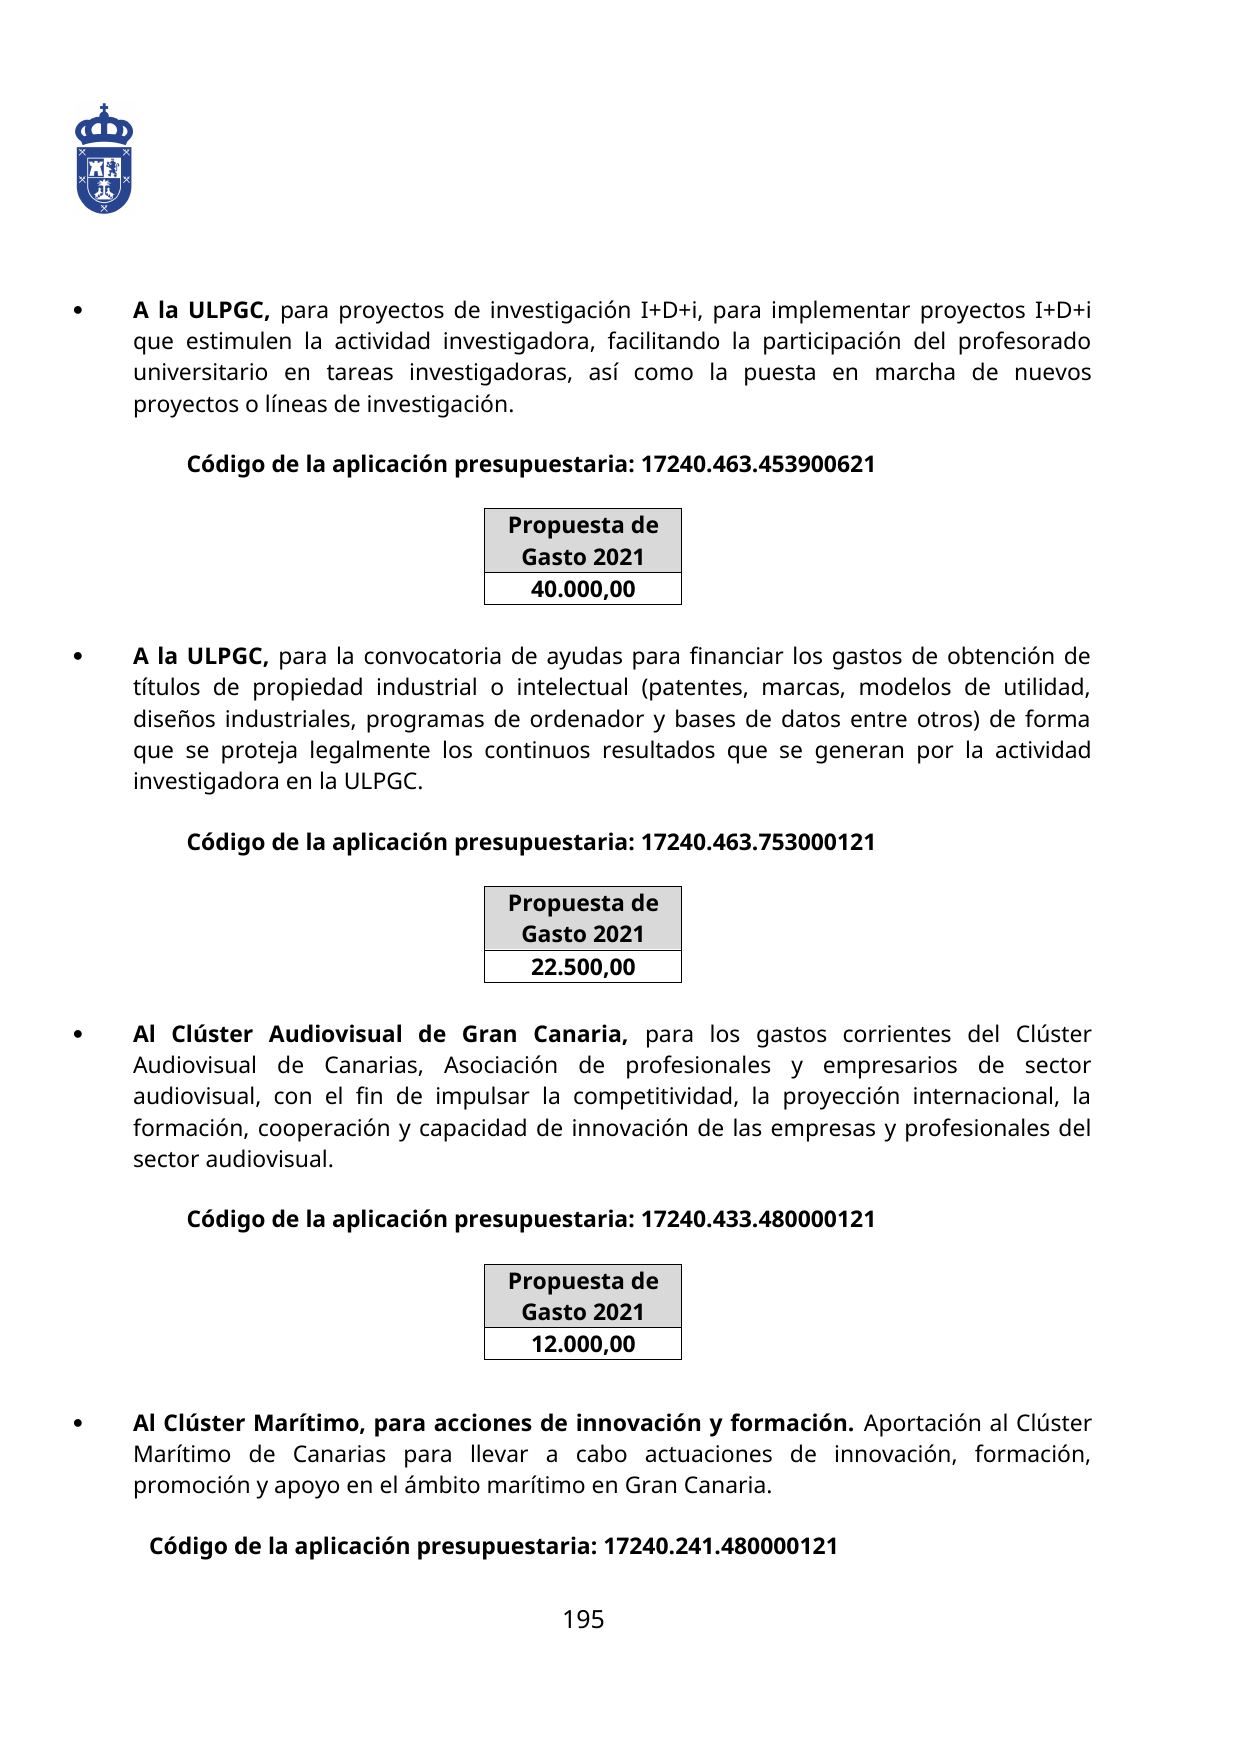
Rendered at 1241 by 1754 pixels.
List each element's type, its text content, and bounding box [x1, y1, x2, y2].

table_header Propuesta de Gasto 2021 [485, 1265, 681, 1327]
list A la ULPGC, para proyectos de investigación I+D+i, para implementar proyectos I+D+i que estimulen la actividad investigadora, facilitando la participación del profesorado universitario en tareas investigadoras, así como la puesta en marcha de nuevos proyectos o líneas de investigación. [74, 294, 1092, 419]
table_header Propuesta de Gasto 2021 [485, 887, 681, 949]
table_header Propuesta de Gasto 2021 [485, 509, 681, 572]
text Código de la aplicación presupuestaria: 17240.463.753000121 [186, 826, 1092, 857]
table_cell 40.000,00 [485, 573, 681, 604]
text Código de la aplicación presupuestaria: 17240.463.453900621 [186, 448, 1092, 479]
text Código de la aplicación presupuestaria: 17240.241.480000121 [149, 1529, 1092, 1561]
list A la ULPGC, para la convocatoria de ayudas para financiar los gastos de obtención de títulos de propiedad industrial o intelectual (patentes, marcas, modelos de utilidad, diseños industriales, programas de ordenador y bases de datos entre otros) de forma que se proteja legalmente los continuos resultados que se generan por la actividad investigadora en la ULPGC. [74, 640, 1092, 796]
table_cell 22.500,00 [485, 951, 681, 982]
list Al Clúster Audiovisual de Gran Canaria, para los gastos corrientes del Clúster Audiovisual de Canarias, Asociación de profesionales y empresarios de sector audiovisual, con el fin de impulsar la competitividad, la proyección internacional, la formación, cooperación y capacidad de innovación de las empresas y profesionales del sector audiovisual. [74, 1018, 1092, 1174]
picture [73, 102, 137, 215]
text Código de la aplicación presupuestaria: 17240.433.480000121 [186, 1203, 1092, 1234]
list Al Clúster Marítimo, para acciones de innovación y formación. Aportación al Clúster Marítimo de Canarias para llevar a cabo actuaciones de innovación, formación, promoción y apoyo en el ámbito marítimo en Gran Canaria. [74, 1407, 1092, 1500]
table_cell 12.000,00 [485, 1328, 681, 1359]
